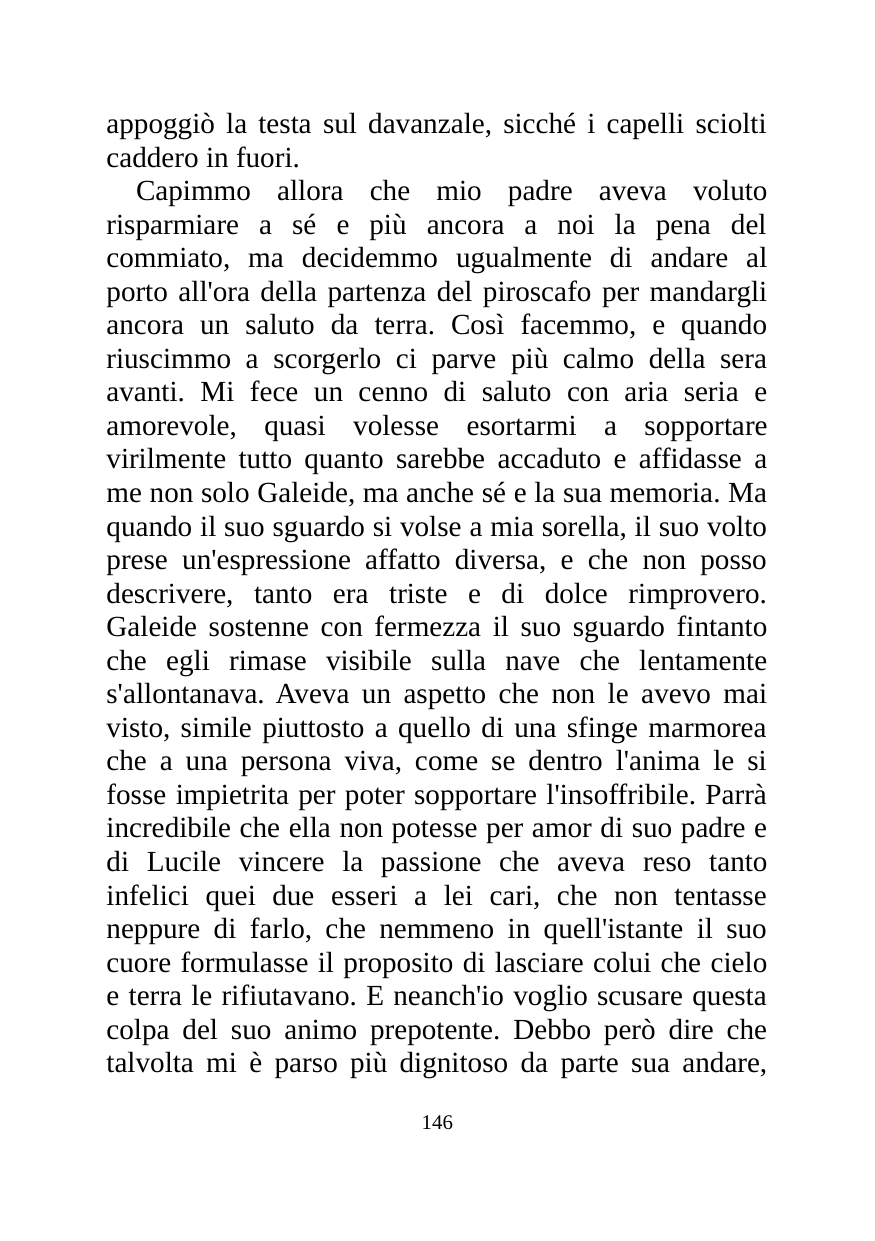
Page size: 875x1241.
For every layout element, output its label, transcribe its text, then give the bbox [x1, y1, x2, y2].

text Capimmo allora che mio padre aveva voluto risparmiare a sé e più ancora a noi la pena del commiato, ma decidemmo ugualmente di andare al porto all'ora della partenza del piroscafo per mandargli ancora un saluto da terra. Così facemmo, e quando riuscimmo a scorgerlo ci parve più calmo della sera avanti. Mi fece un cenno di saluto con aria seria e amorevole, quasi volesse esortarmi a sopportare virilmente tutto quanto sarebbe accaduto e affidasse a me non solo Galeide, ma anche sé e la sua memoria. Ma quando il suo sguardo si volse a mia sorella, il suo volto prese un'espressione affatto diversa, e che non posso descrivere, tanto era triste e di dolce rimprovero. Galeide sostenne con fermezza il suo sguardo fintanto che egli rimase visibile sulla nave che lentamente s'allontanava. Aveva un aspetto che non le avevo mai visto, simile piuttosto a quello di una sfinge marmorea che a una persona viva, come se dentro l'anima le si fosse impietrita per poter sopportare l'insoffribile. Parrà incredibile che ella non potesse per amor di suo padre e di Lucile vincere la passione che aveva reso tanto infelici quei due esseri a lei cari, che non tentasse neppure di farlo, che nemmeno in quell'istante il suo cuore formulasse il proposito di lasciare colui che cielo e terra le rifiutavano. E neanch'io voglio scusare questa colpa del suo animo prepotente. Debbo però dire che talvolta mi è parso più dignitoso da parte sua andare, [106, 173, 768, 1079]
text appoggiò la testa sul davanzale, sicché i capelli sciolti caddero in fuori. [106, 106, 768, 173]
